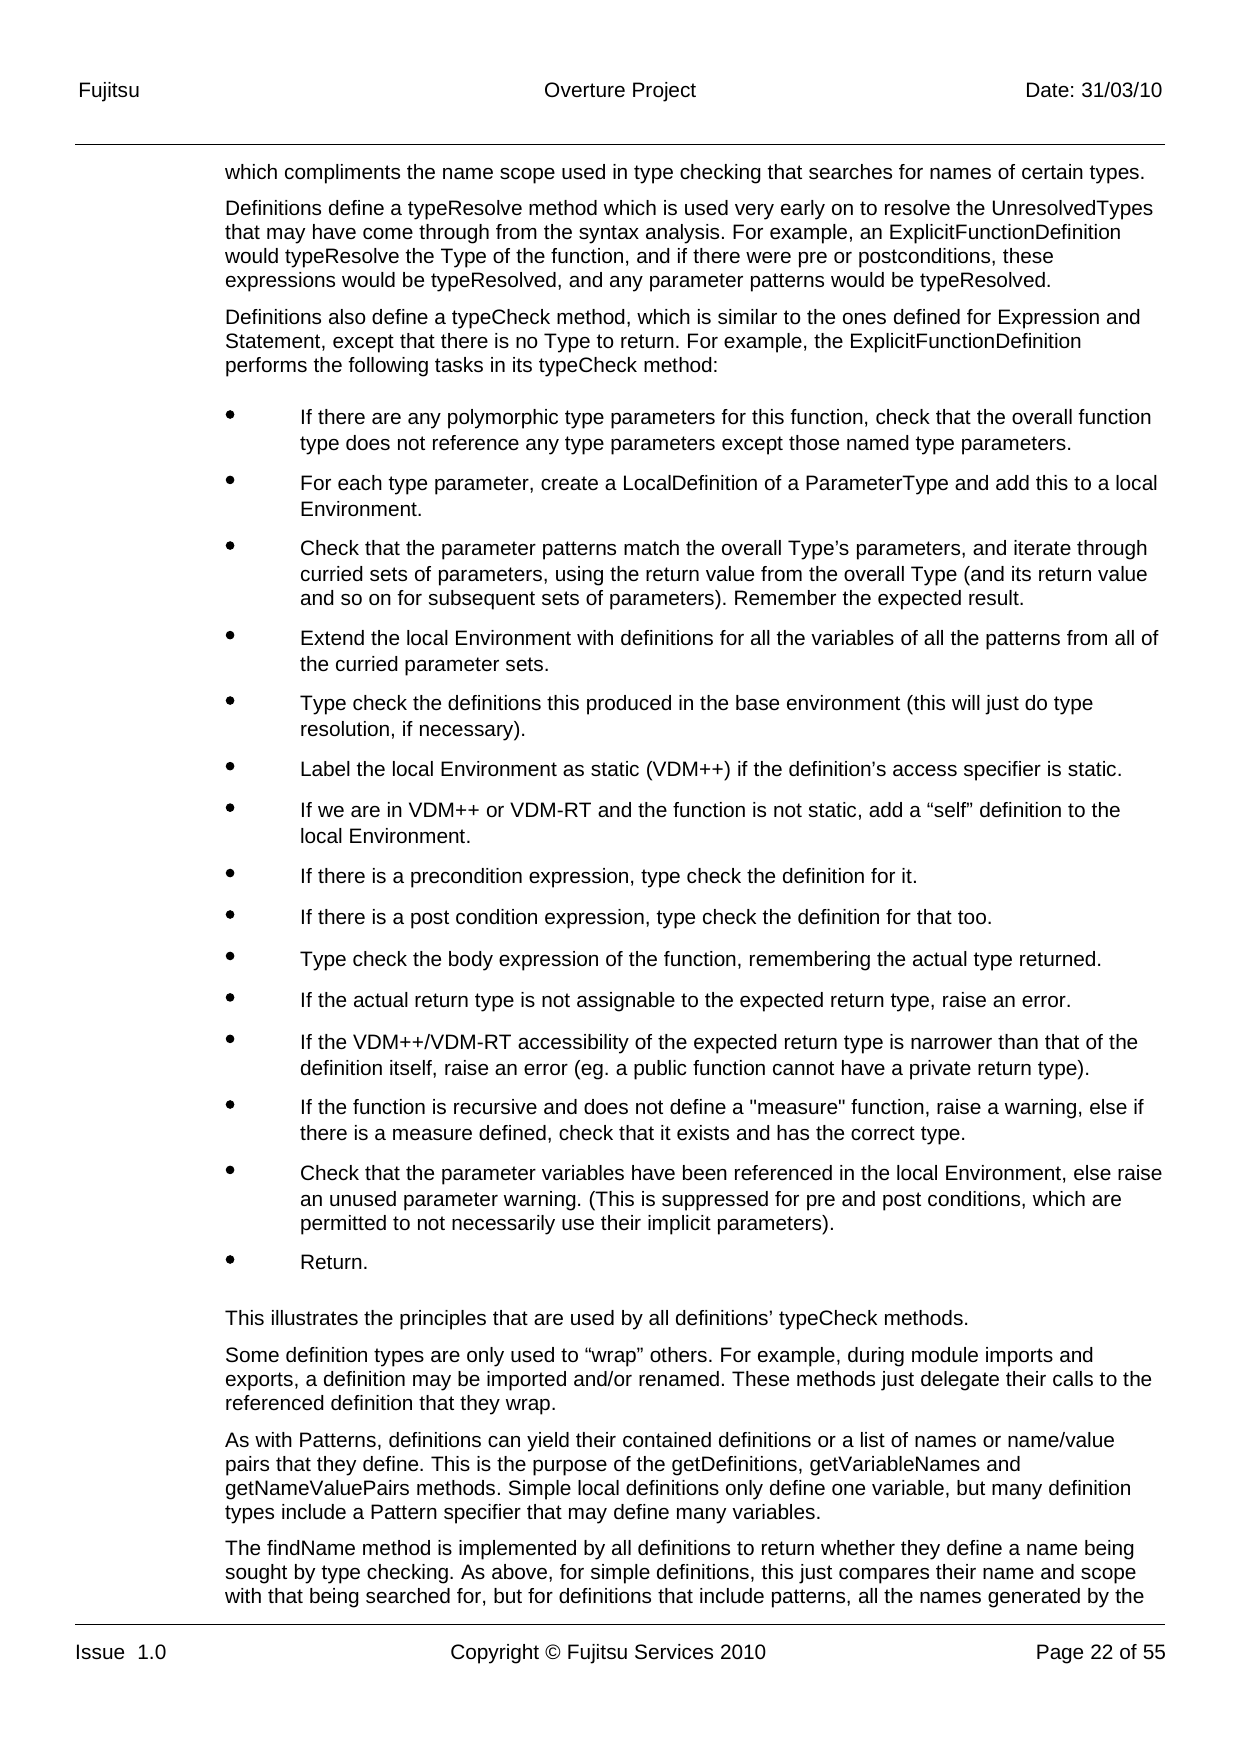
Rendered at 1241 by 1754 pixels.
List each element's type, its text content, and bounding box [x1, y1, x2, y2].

list If there is a post condition expression, type check the definition for that too. [225, 905, 1165, 931]
text Definitions also define a typeCheck method, which is similar to the ones defined for Expression and Statement, except that there is no Type to return. For example, the ExplicitFunctionDefinition performs the following tasks in its typeCheck method: [225, 305, 1165, 377]
list Type check the definitions this produced in the base environment (this will just do type resolution, if necessary). [225, 691, 1165, 741]
text The findName method is implemented by all definitions to return whether they define a name being sought by type checking. As above, for simple definitions, this just compares their name and scope with that being searched for, but for definitions that include patterns, all the names generated by the [225, 1536, 1165, 1608]
text As with Patterns, definitions can yield their contained definitions or a list of names or name/value pairs that they define. This is the purpose of the getDefinitions, getVariableNames and getNameValuePairs methods. Simple local definitions only define one variable, but many definition types include a Pattern specifier that may define many variables. [225, 1427, 1165, 1524]
list Type check the body expression of the function, remembering the actual type returned. [225, 946, 1165, 973]
list If the VDM++/VDM-RT accessibility of the expected return type is narrower than that of the definition itself, raise an error (eg. a public function cannot have a private return type). [225, 1029, 1165, 1080]
list Check that the parameter variables have been referenced in the local Environment, else raise an unused parameter warning. (This is suppressed for pre and post conditions, which are permitted to not necessarily use their implicit parameters). [225, 1160, 1165, 1235]
list If the function is recursive and does not define a "measure" function, raise a warning, else if there is a measure defined, check that it exists and has the correct type. [225, 1095, 1165, 1145]
text This illustrates the principles that are used by all definitions’ typeCheck methods. [225, 1306, 1165, 1330]
list If there are any polymorphic type parameters for this function, check that the overall function type does not reference any type parameters except those named type parameters. [225, 405, 1165, 455]
text Some definition types are only used to “wrap” others. For example, during module imports and exports, a definition may be imported and/or renamed. These methods just delegate their calls to the referenced definition that they wrap. [225, 1343, 1165, 1415]
list Return. [225, 1250, 1165, 1276]
list If we are in VDM++ or VDM-RT and the function is not static, add a “self” definition to the local Environment. [225, 798, 1165, 848]
list Label the local Environment as static (VDM++) if the definition’s access specifier is static. [225, 756, 1165, 783]
text which compliments the name scope used in type checking that searches for names of certain types. [225, 160, 1165, 184]
list If the actual return type is not assignable to the expected return type, raise an error. [225, 988, 1165, 1014]
list Extend the local Environment with definitions for all the variables of all the patterns from all of the curried parameter sets. [225, 625, 1165, 676]
list Check that the parameter patterns match the overall Type’s parameters, and iterate through curried sets of parameters, using the return value from the overall Type (and its return value and so on for subsequent sets of parameters). Remember the expected result. [225, 536, 1165, 610]
list If there is a precondition expression, type check the definition for it. [225, 863, 1165, 890]
list For each type parameter, create a LocalDefinition of a ParameterType and add this to a local Environment. [225, 470, 1165, 521]
text Definitions define a typeResolve method which is used very early on to resolve the UnresolvedTypes that may have come through from the syntax analysis. For example, an ExplicitFunctionDefinition would typeResolve the Type of the function, and if there were pre or postconditions, these expressions would be typeResolved, and any parameter patterns would be typeResolved. [225, 196, 1165, 292]
